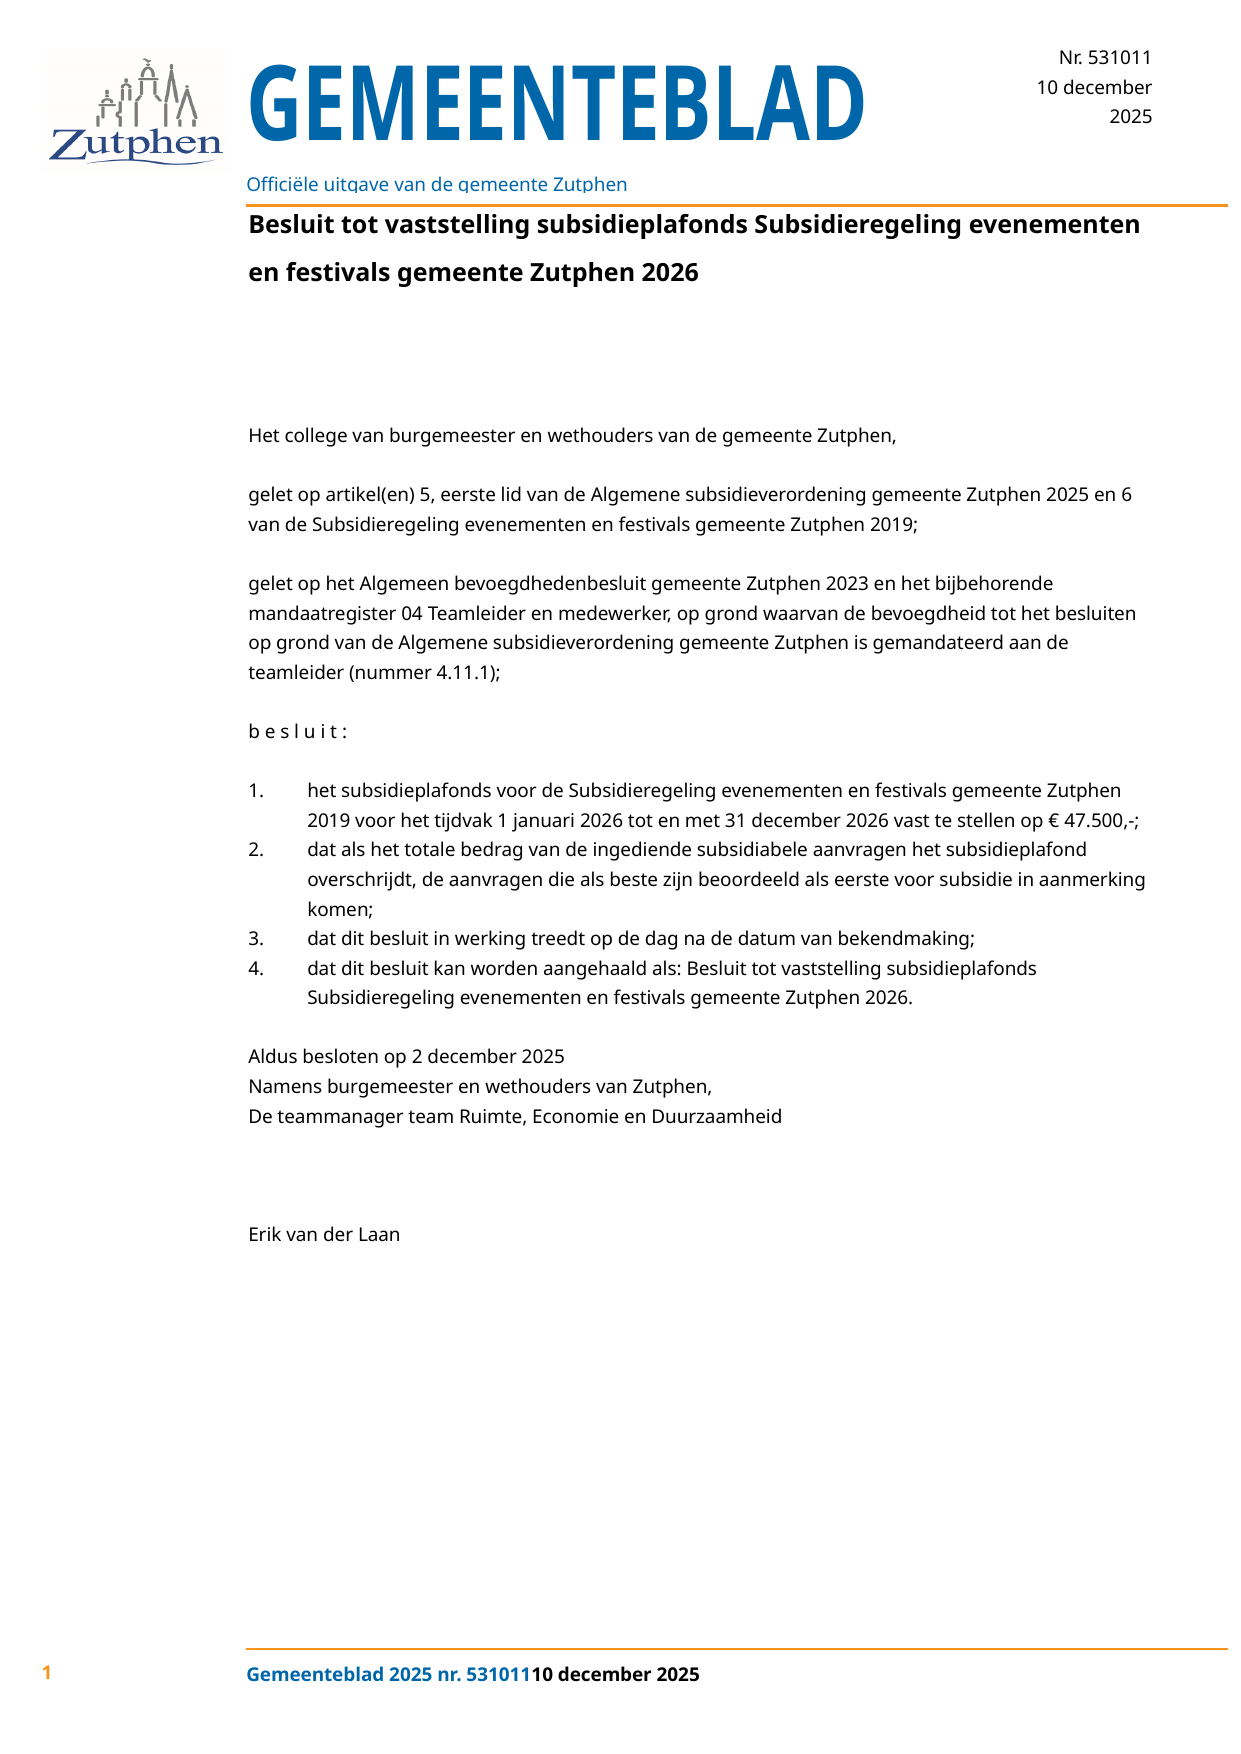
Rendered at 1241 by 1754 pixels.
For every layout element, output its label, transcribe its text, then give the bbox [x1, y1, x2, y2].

list dat dit besluit in werking treedt op de dag na de datum van bekendmaking; [248, 925, 1152, 951]
text Erik van der Laan [248, 1221, 1152, 1247]
text Besluit tot vaststelling subsidieplafonds Subsidieregeling evenementen en festivals gemeente Zutphen 2026 [248, 207, 1152, 288]
list het subsidieplafonds voor de Subsidieregeling evenementen en festivals gemeente Zutphen 2019 voor het tijdvak 1 januari 2026 tot en met 31 december 2026 vast te stellen op € 47.500,-; [248, 777, 1152, 833]
list dat als het totale bedrag van de ingediende subsidiabele aanvragen het subsidieplafond overschrijdt, de aanvragen die als beste zijn beoordeeld als eerste voor subsidie in aanmerking komen; [248, 837, 1152, 922]
text De teammanager team Ruimte, Economie en Duurzaamheid [248, 1103, 1152, 1129]
text Namens burgemeester en wethouders van Zutphen, [248, 1073, 1152, 1099]
text gelet op artikel(en) 5, eerste lid van de Algemene subsidieverordening gemeente Zutphen 2025 en 6 van de Subsidieregeling evenementen en festivals gemeente Zutphen 2019; [248, 482, 1152, 537]
text Aldus besloten op 2 december 2025 [248, 1044, 1152, 1069]
text gelet op het Algemeen bevoegdhedenbesluit gemeente Zutphen 2023 en het bijbehorende mandaatregister 04 Teamleider en medewerker, op grond waarvan de bevoegdheid tot het besluiten op grond van de Algemene subsidieverordening gemeente Zutphen is gemandateerd aan de teamleider (nummer 4.11.1); [248, 570, 1152, 685]
picture [41, 47, 231, 172]
list dat dit besluit kan worden aangehaald als: Besluit tot vaststelling subsidieplafonds Subsidieregeling evenementen en festivals gemeente Zutphen 2026. [248, 955, 1152, 1010]
text b e s l u i t : [248, 718, 1152, 744]
text Het college van burgemeester en wethouders van de gemeente Zutphen, [248, 422, 1152, 448]
